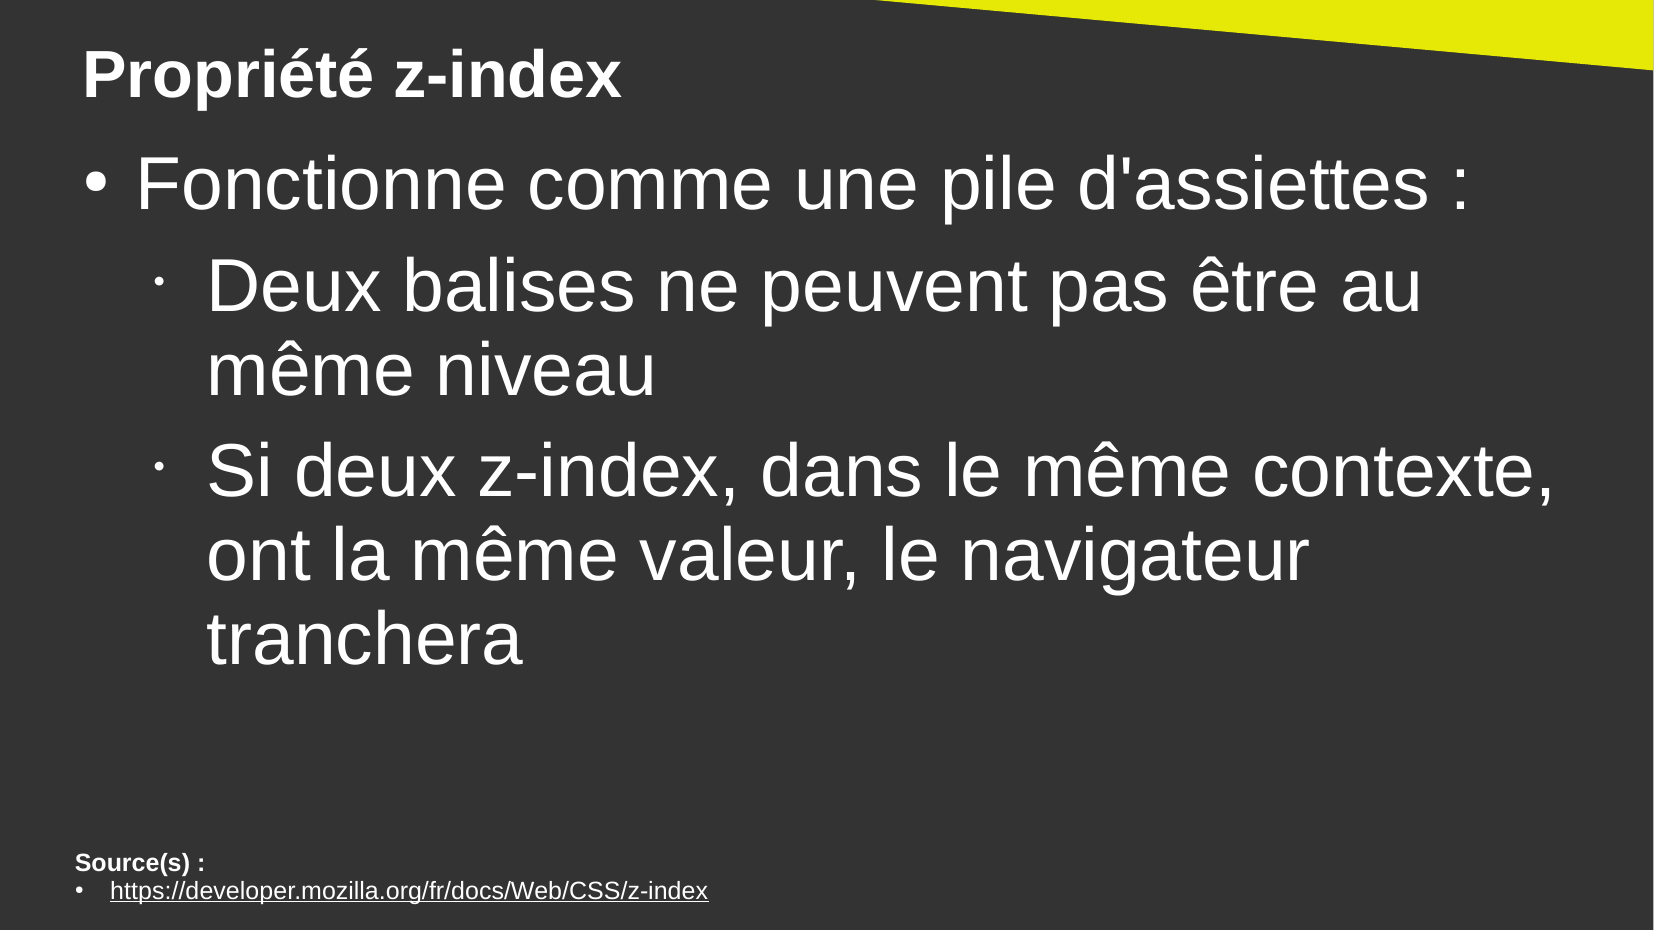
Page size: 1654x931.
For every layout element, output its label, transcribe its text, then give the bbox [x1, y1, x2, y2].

list Fonctionne comme une pile d'assiettes : Deux balises ne peuvent pas être au même niveau Si deux z-index, dans le même contexte, ont la même valeur, le navigateur tranchera [64, 141, 1604, 709]
title Propriété z-index [82, 37, 1571, 114]
text_box Source(s) : https://developer.mozilla.org/fr/docs/Web/CSS/z-index [60, 841, 1546, 931]
text_box [875, 0, 1654, 71]
